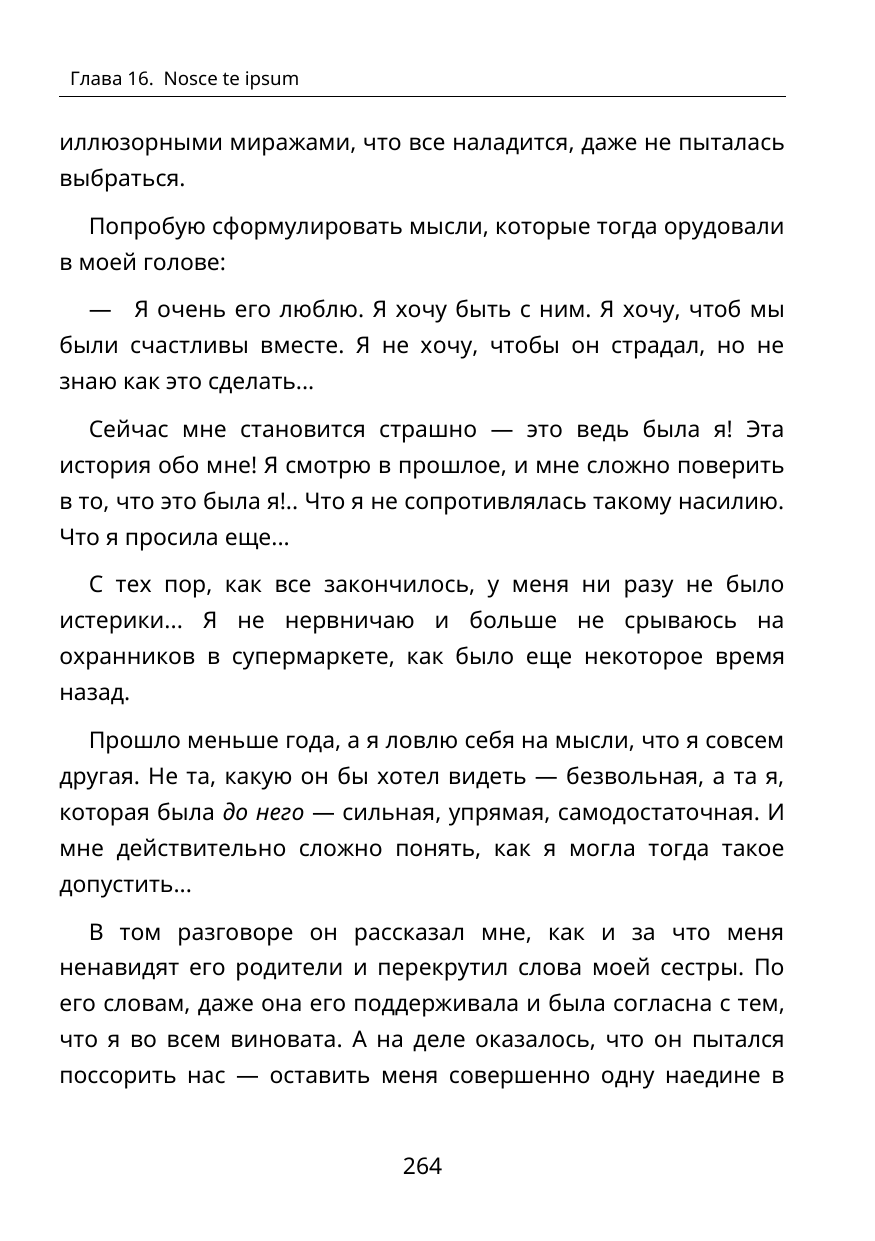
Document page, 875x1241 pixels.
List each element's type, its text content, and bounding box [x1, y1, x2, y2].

text С тех пор, как все закончилось, у меня ни разу не было истерики... Я не нервничаю и больше не срываюсь на охранников в супермаркете, как было еще некоторое время назад. [59, 568, 786, 707]
text Попробую сформулировать мысли, которые тогда орудовали в моей голове: [59, 210, 786, 277]
list Я очень его люблю. Я хочу быть с ним. Я хочу, чтоб мы были счастливы вместе. Я не хочу, чтобы он страдал, но не знаю как это сделать... [59, 293, 786, 396]
text иллюзорными миражами, что все наладится, даже не пыталась выбраться. [59, 126, 786, 193]
text Сейчас мне становится страшно — это ведь была я! Эта история обо мне! Я смотрю в прошлое, и мне сложно поверить в то, что это была я!.. Что я не сопротивлялась такому насилию. Что я просила еще... [59, 413, 786, 552]
text Прошло меньше года, а я ловлю себя на мысли, что я совсем другая. Не та, какую он бы хотел видеть — безвольная, а та я, которая была до него — сильная, упрямая, самодостаточная. И мне действительно сложно понять, как я могла тогда такое допустить... [59, 724, 786, 899]
text В том разговоре он рассказал мне, как и за что меня ненавидят его родители и перекрутил слова моей сестры. По его словам, даже она его поддерживала и была согласна с тем, что я во всем виновата. А на деле оказалось, что он пытался поссорить нас — оставить меня совершенно одну наедине в [59, 915, 786, 1090]
